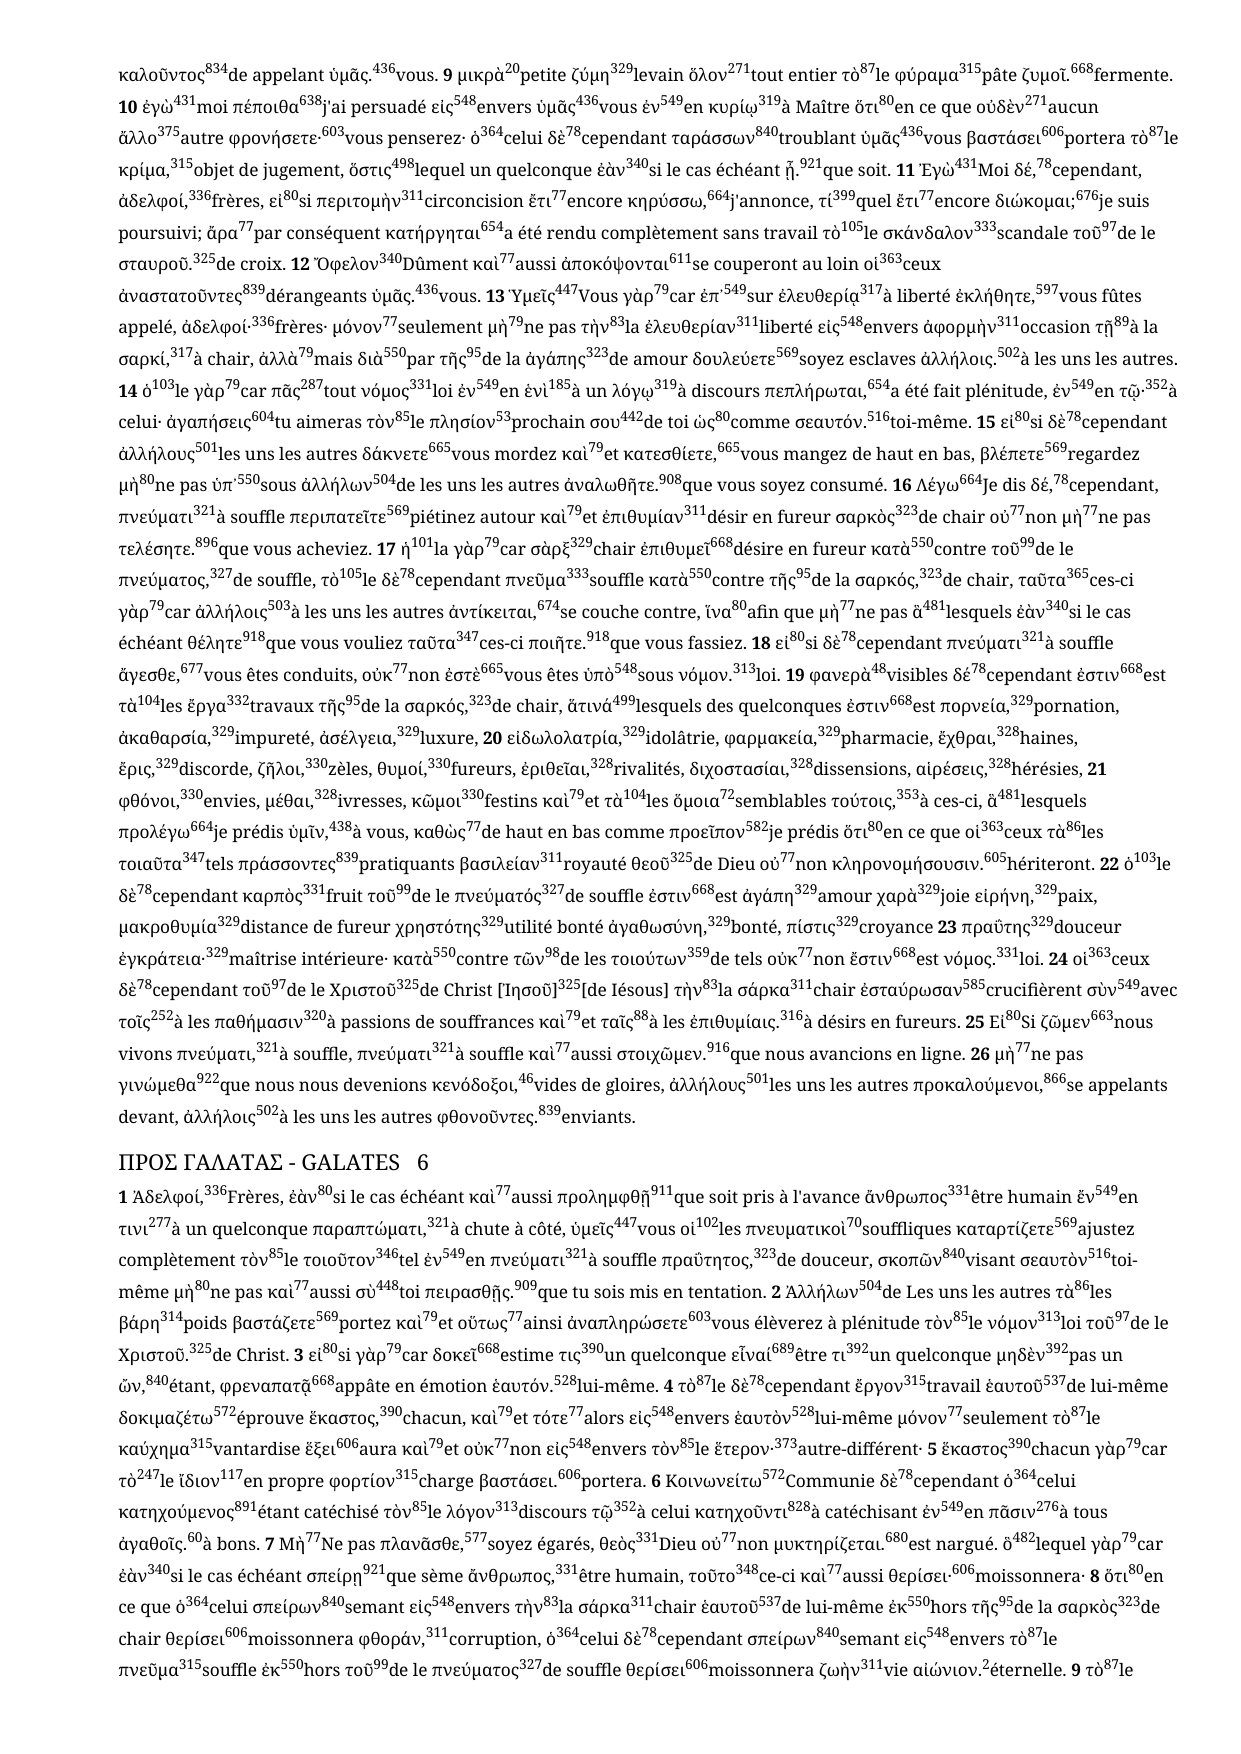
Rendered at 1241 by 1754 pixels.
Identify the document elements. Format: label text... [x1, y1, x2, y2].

text ΠΡΟΣ ΓΑΛΑΤΑΣ - GALATES 6 [118, 1147, 1181, 1177]
text 1 Τῇ89à La ἐλευθερίᾳ317à liberté ἡμᾶς416nous Χριστὸς331Christ ἠλευθέρωσεν·586libéra· στήκετε569tenez debout οὖν79donc καὶ79et μὴ77ne pas πάλιν77de nouveau ζυγῷ319à joug-balance δουλείας323de esclavage ἐνέχεσθε.577soyez tenus au-dedans. 2 Ἴδε306Voici ἐγὼ431moi Παῦλος331Paulus λέγω664je dis ὑμῖν438à vous ὅτι80en ce que ἐὰν80si le cas échéant περιτέμνησθε,930que vous soyez circoncit, Χριστὸς331Christ ὑμᾶς436vous οὐδὲν375aucun ὠφελήσει.606profitera. 3 μαρτύρομαι670je me rends témoignage δὲ78cependant πάλιν77de nouveau παντὶ275à tout ἀνθρώπῳ319à être humain περιτεμνομένῳ880à étant circoncit ὅτι80en ce que ὀφειλέτης331débiteur ἐστὶν668est ὅλον269tout entier τὸν85le νόμον313loi ποιῆσαι.681faire. 4 κατηργήθητε597vous fûtes rendu complètement sans travail ἀπὸ550au loin Χριστοῦ,325de Christ, οἵτινες497lesquels des quelconques ἐν549en νόμῳ319à loi δικαιοῦσθε,677vous êtes justifiés, τῆς95de la χάριτος323de grâce ἐξεπέσατε.583vous tombâtes dehors. 5 ἡμεῖς430nous γὰρ79car πνεύματι321à souffle ἐκ550hors πίστεως323de croyance ἐλπίδα311espérance δικαιοσύνης323de justice ἀπεκδεχόμεθα.669nous nous attendons longuement. 6 ἐν549en γὰρ79car Χριστῷ319à Christ Ἰησοῦ319à Iésous οὔτε79ni περιτομή329circoncision τι375un quelconque ἰσχύει668a la ténacité οὔτε79ni ἀκροβυστία329prépuce ἀλλὰ79mais πίστις329croyance δι᾽550par ἀγάπης323de amour ἐνεργουμένη.865se énergisante. 7 Ἐτρέχετε622Vous couriez καλῶς·77bellement· τίς410quel ὑμᾶς436vous ἐνέκοψεν586incisa [τῇ]89[à la] ἀληθείᾳ317à vérité μὴ77ne pas πείθεσθαι;692être persuadé; 8 ἡ101la πεισμονὴ329persuasion οὐκ77non ἐκ550hors τοῦ358de celui καλοῦντος834de appelant ὑμᾶς.436vous. 9 μικρὰ20petite ζύμη329levain ὅλον271tout entier τὸ87le φύραμα315pâte ζυμοῖ.668fermente. 10 ἐγὼ431moi πέποιθα638j'ai persuadé εἰς548envers ὑμᾶς436vous ἐν549en κυρίῳ319à Maître ὅτι80en ce que οὐδὲν271aucun ἄλλο375autre φρονήσετε·603vous penserez· ὁ364celui δὲ78cependant ταράσσων840troublant ὑμᾶς436vous βαστάσει606portera τὸ87le κρίμα,315objet de jugement, ὅστις498lequel un quelconque ἐὰν340si le cas échéant ᾖ.921que soit. 11 Ἐγὼ431Moi δέ,78cependant, ἀδελφοί,336frères, εἰ80si περιτομὴν311circoncision ἔτι77encore κηρύσσω,664j'annonce, τί399quel ἔτι77encore διώκομαι;676je suis poursuivi; ἄρα77par conséquent κατήργηται654a été rendu complètement sans travail τὸ105le σκάνδαλον333scandale τοῦ97de le σταυροῦ.325de croix. 12 Ὄφελον340Dûment καὶ77aussi ἀποκόψονται611se couperont au loin οἱ363ceux ἀναστατοῦντες839dérangeants ὑμᾶς.436vous. 13 Ὑμεῖς447Vous γὰρ79car ἐπ᾽549sur ἐλευθερίᾳ317à liberté ἐκλήθητε,597vous fûtes appelé, ἀδελφοί·336frères· μόνον77seulement μὴ79ne pas τὴν83la ἐλευθερίαν311liberté εἰς548envers ἀφορμὴν311occasion τῇ89à la σαρκί,317à chair, ἀλλὰ79mais διὰ550par τῆς95de la ἀγάπης323de amour δουλεύετε569soyez esclaves ἀλλήλοις.502à les uns les autres. 14 ὁ103le γὰρ79car πᾶς287tout νόμος331loi ἐν549en ἑνὶ185à un λόγῳ319à discours πεπλήρωται,654a été fait plénitude, ἐν549en τῷ·352à celui· ἀγαπήσεις604tu aimeras τὸν85le πλησίον53prochain σου442de toi ὡς80comme σεαυτόν.516toi-même. 15 εἰ80si δὲ78cependant ἀλλήλους501les uns les autres δάκνετε665vous mordez καὶ79et κατεσθίετε,665vous mangez de haut en bas, βλέπετε569regardez μὴ80ne pas ὑπ᾽550sous ἀλλήλων504de les uns les autres ἀναλωθῆτε.908que vous soyez consumé. 16 Λέγω664Je dis δέ,78cependant, πνεύματι321à souffle περιπατεῖτε569piétinez autour καὶ79et ἐπιθυμίαν311désir en fureur σαρκὸς323de chair οὐ77non μὴ77ne pas τελέσητε.896que vous acheviez. 17 ἡ101la γὰρ79car σὰρξ329chair ἐπιθυμεῖ668désire en fureur κατὰ550contre τοῦ99de le πνεύματος,327de souffle, τὸ105le δὲ78cependant πνεῦμα333souffle κατὰ550contre τῆς95de la σαρκός,323de chair, ταῦτα365ces-ci γὰρ79car ἀλλήλοις503à les uns les autres ἀντίκειται,674se couche contre, ἵνα80afin que μὴ77ne pas ἃ481lesquels ἐὰν340si le cas échéant θέλητε918que vous vouliez ταῦτα347ces-ci ποιῆτε.918que vous fassiez. 18 εἰ80si δὲ78cependant πνεύματι321à souffle ἄγεσθε,677vous êtes conduits, οὐκ77non ἐστὲ665vous êtes ὑπὸ548sous νόμον.313loi. 19 φανερὰ48visibles δέ78cependant ἐστιν668est τὰ104les ἔργα332travaux τῆς95de la σαρκός,323de chair, ἅτινά499lesquels des quelconques ἐστιν668est πορνεία,329pornation, ἀκαθαρσία,329impureté, ἀσέλγεια,329luxure, 20 εἰδωλολατρία,329idolâtrie, φαρμακεία,329pharmacie, ἔχθραι,328haines, ἔρις,329discorde, ζῆλοι,330zèles, θυμοί,330fureurs, ἐριθεῖαι,328rivalités, διχοστασίαι,328dissensions, αἱρέσεις,328hérésies, 21 φθόνοι,330envies, μέθαι,328ivresses, κῶμοι330festins καὶ79et τὰ104les ὅμοια72semblables τούτοις,353à ces-ci, ἃ481lesquels προλέγω664je prédis ὑμῖν,438à vous, καθὼς77de haut en bas comme προεῖπον582je prédis ὅτι80en ce que οἱ363ceux τὰ86les τοιαῦτα347tels πράσσοντες839pratiquants βασιλείαν311royauté θεοῦ325de Dieu οὐ77non κληρονομήσουσιν.605hériteront. 22 ὁ103le δὲ78cependant καρπὸς331fruit τοῦ99de le πνεύματός327de souffle ἐστιν668est ἀγάπη329amour χαρὰ329joie εἰρήνη,329paix, μακροθυμία329distance de fureur χρηστότης329utilité bonté ἀγαθωσύνη,329bonté, πίστις329croyance 23 πραΰτης329douceur ἐγκράτεια·329maîtrise intérieure· κατὰ550contre τῶν98de les τοιούτων359de tels οὐκ77non ἔστιν668est νόμος.331loi. 24 οἱ363ceux δὲ78cependant τοῦ97de le Χριστοῦ325de Christ [Ἰησοῦ]325[de Iésous] τὴν83la σάρκα311chair ἐσταύρωσαν585crucifièrent σὺν549avec τοῖς252à les παθήμασιν320à passions de souffrances καὶ79et ταῖς88à les ἐπιθυμίαις.316à désirs en fureurs. 25 Εἰ80Si ζῶμεν663nous vivons πνεύματι,321à souffle, πνεύματι321à souffle καὶ77aussi στοιχῶμεν.916que nous avancions en ligne. 26 μὴ77ne pas γινώμεθα922que nous nous devenions κενόδοξοι,46vides de gloires, ἀλλήλους501les uns les autres προκαλούμενοι,866se appelants devant, ἀλλήλοις502à les uns les autres φθονοῦντες.839enviants. [118, 59, 1181, 1128]
text 1 Ἀδελφοί,336Frères, ἐὰν80si le cas échéant καὶ77aussi προλημφθῇ911que soit pris à l'avance ἄνθρωπος331être humain ἔν549en τινι277à un quelconque παραπτώματι,321à chute à côté, ὑμεῖς447vous οἱ102les πνευματικοὶ70souffliques καταρτίζετε569ajustez complètement τὸν85le τοιοῦτον346tel ἐν549en πνεύματι321à souffle πραΰτητος,323de douceur, σκοπῶν840visant σεαυτὸν516toi-même μὴ80ne pas καὶ77aussi σὺ448toi πειρασθῇς.909que tu sois mis en tentation. 2 Ἀλλήλων504de Les uns les autres τὰ86les βάρη314poids βαστάζετε569portez καὶ79et οὕτως77ainsi ἀναπληρώσετε603vous élèverez à plénitude τὸν85le νόμον313loi τοῦ97de le Χριστοῦ.325de Christ. 3 εἰ80si γὰρ79car δοκεῖ668estime τις390un quelconque εἶναί689être τι392un quelconque μηδὲν392pas un ὤν,840étant, φρεναπατᾷ668appâte en émotion ἑαυτόν.528lui-même. 4 τὸ87le δὲ78cependant ἔργον315travail ἑαυτοῦ537de lui-même δοκιμαζέτω572éprouve ἕκαστος,390chacun, καὶ79et τότε77alors εἰς548envers ἑαυτὸν528lui-même μόνον77seulement τὸ87le καύχημα315vantardise ἕξει606aura καὶ79et οὐκ77non εἰς548envers τὸν85le ἕτερον·373autre-différent· 5 ἕκαστος390chacun γὰρ79car τὸ247le ἴδιον117en propre φορτίον315charge βαστάσει.606portera. 6 Κοινωνείτω572Communie δὲ78cependant ὁ364celui κατηχούμενος891étant catéchisé τὸν85le λόγον313discours τῷ352à celui κατηχοῦντι828à catéchisant ἐν549en πᾶσιν276à tous ἀγαθοῖς.60à bons. 7 Μὴ77Ne pas πλανᾶσθε,577soyez égarés, θεὸς331Dieu οὐ77non μυκτηρίζεται.680est nargué. ὃ482lequel γὰρ79car ἐὰν340si le cas échéant σπείρῃ921que sème ἄνθρωπος,331être humain, τοῦτο348ce-ci καὶ77aussi θερίσει·606moissonnera· 8 ὅτι80en ce que ὁ364celui σπείρων840semant εἰς548envers τὴν83la σάρκα311chair ἑαυτοῦ537de lui-même ἐκ550hors τῆς95de la σαρκὸς323de chair θερίσει606moissonnera φθοράν,311corruption, ὁ364celui δὲ78cependant σπείρων840semant εἰς548envers τὸ87le πνεῦμα315souffle ἐκ550hors τοῦ99de le πνεύματος327de souffle θερίσει606moissonnera ζωὴν311vie αἰώνιον.2éternelle. 9 τὸ87le δὲ78cependant καλὸν55beau ποιοῦντες839faisants μὴ77ne pas ἐγκακῶμεν,916que nous négligions au-dedans, καιρῷ319à moment γὰρ79car ἰδίῳ121à en propre θερίσομεν601nous moissonnerons μὴ77ne pas ἐκλυόμενοι.890étants défaillis. 10 Ἄρα77Par conséquent οὖν79donc ὡς80comme καιρὸν313moment ἔχομεν,663nous avons, ἐργαζώμεθα922que nous nous mettions au travail τὸ87le ἀγαθὸν55bon πρὸς548vers πάντας,372tous, μάλιστα77surtout δὲ78cependant πρὸς548vers τοὺς84les οἰκείους52membres de maisonnée τῆς95de la πίστεως.323de croyance. 11 Ἴδετε553Voyez πηλίκοις166à combien grands ὑμῖν438à vous γράμμασιν320à lettres ἔγραψα582je graphai τῇ89à la ἐμῇ222à mienne χειρί.317à main. 12 Ὅσοι497Autant lesquels θέλουσιν667veulent εὐπροσωπῆσαι681faire bien de face ἐν549en σαρκί,317à chair, οὗτοι363ceux-ci ἀναγκάζουσιν667contraignent ὑμᾶς436vous περιτέμνεσθαι,692être circoncit, μόνον77seulement ἵνα80afin que τῷ91à le σταυρῷ319à croix τοῦ97de le Χριστοῦ325de Christ Ἰησοῦ325de Iésous μὴ77ne pas διώκωνται.931que soient poursuivi. 13 οὐδὲ79non cependant γὰρ79car οἱ363ceux περιτετμημένοι812ayants étés circoncits αὐτοὶ468eux νόμον313loi φυλάσσουσιν667gardiennent ἀλλὰ79mais θέλουσιν667veulent ὑμᾶς436vous περιτέμνεσθαι,692être circoncit, ἵνα80afin que ἐν549en τῇ89à la ὑμετέρᾳ235à votre σαρκὶ317à chair καυχήσωνται.904que se vantent. 14 Ἐμοὶ420à Moi δὲ78cependant μὴ77ne pas γένοιτο696que se devienne καυχᾶσθαι690se vanter εἰ551si μὴ77ne pas ἐν549en τῷ91à le σταυρῷ319à croix τοῦ97de le κυρίου325de Maître ἡμῶν423de nous Ἰησοῦ325de Iésous Χριστοῦ,325de Christ, δι᾽550par οὗ492de lequel ἐμοὶ420à moi κόσμος331monde ἐσταύρωται654a été crucifié κἀγὼ431et moi κόσμῳ.319à monde. 15 οὔτε79ni γὰρ79car περιτομή329circoncision τί392un quelconque ἐστιν668est οὔτε79ni ἀκροβυστία329prépuce ἀλλὰ79mais καινὴ20nouvelle κτίσις.329création. 16 καὶ79et ὅσοι497autant lesquels τῷ91à le κανόνι319à règle τούτῳ144à celui-ci στοιχήσουσιν,605avanceront en ligne, εἰρήνη329paix ἐπ᾽548sur αὐτοὺς451eux καὶ79et ἔλεος333miséricorde καὶ79et ἐπὶ548sur τὸν85le Ἰσραὴλ313Israël τοῦ97de le θεοῦ.325de Dieu. 17 Τοῦ99de Le λοιποῦ386de restant κόπους312frappements μοι420à moi μηδεὶς390pas un παρεχέτω·572fournisse· ἐγὼ431moi γὰρ79car τὰ86les στίγματα314stigmates τοῦ97de le Ἰησοῦ325de Iésous ἐν549en τῷ93à le σώματί321à corps μου424de moi βαστάζω.664je porte. 18 Ἡ101La χάρις329grâce τοῦ97de le κυρίου325de Maître ἡμῶν423de nous Ἰησοῦ325de Iésous Χριστοῦ325de Christ μετὰ550avec τοῦ99de le πνεύματος327de souffle ὑμῶν,441de vous, ἀδελφοί·336frères· ἀμήν.304amen. [118, 1181, 1181, 1682]
